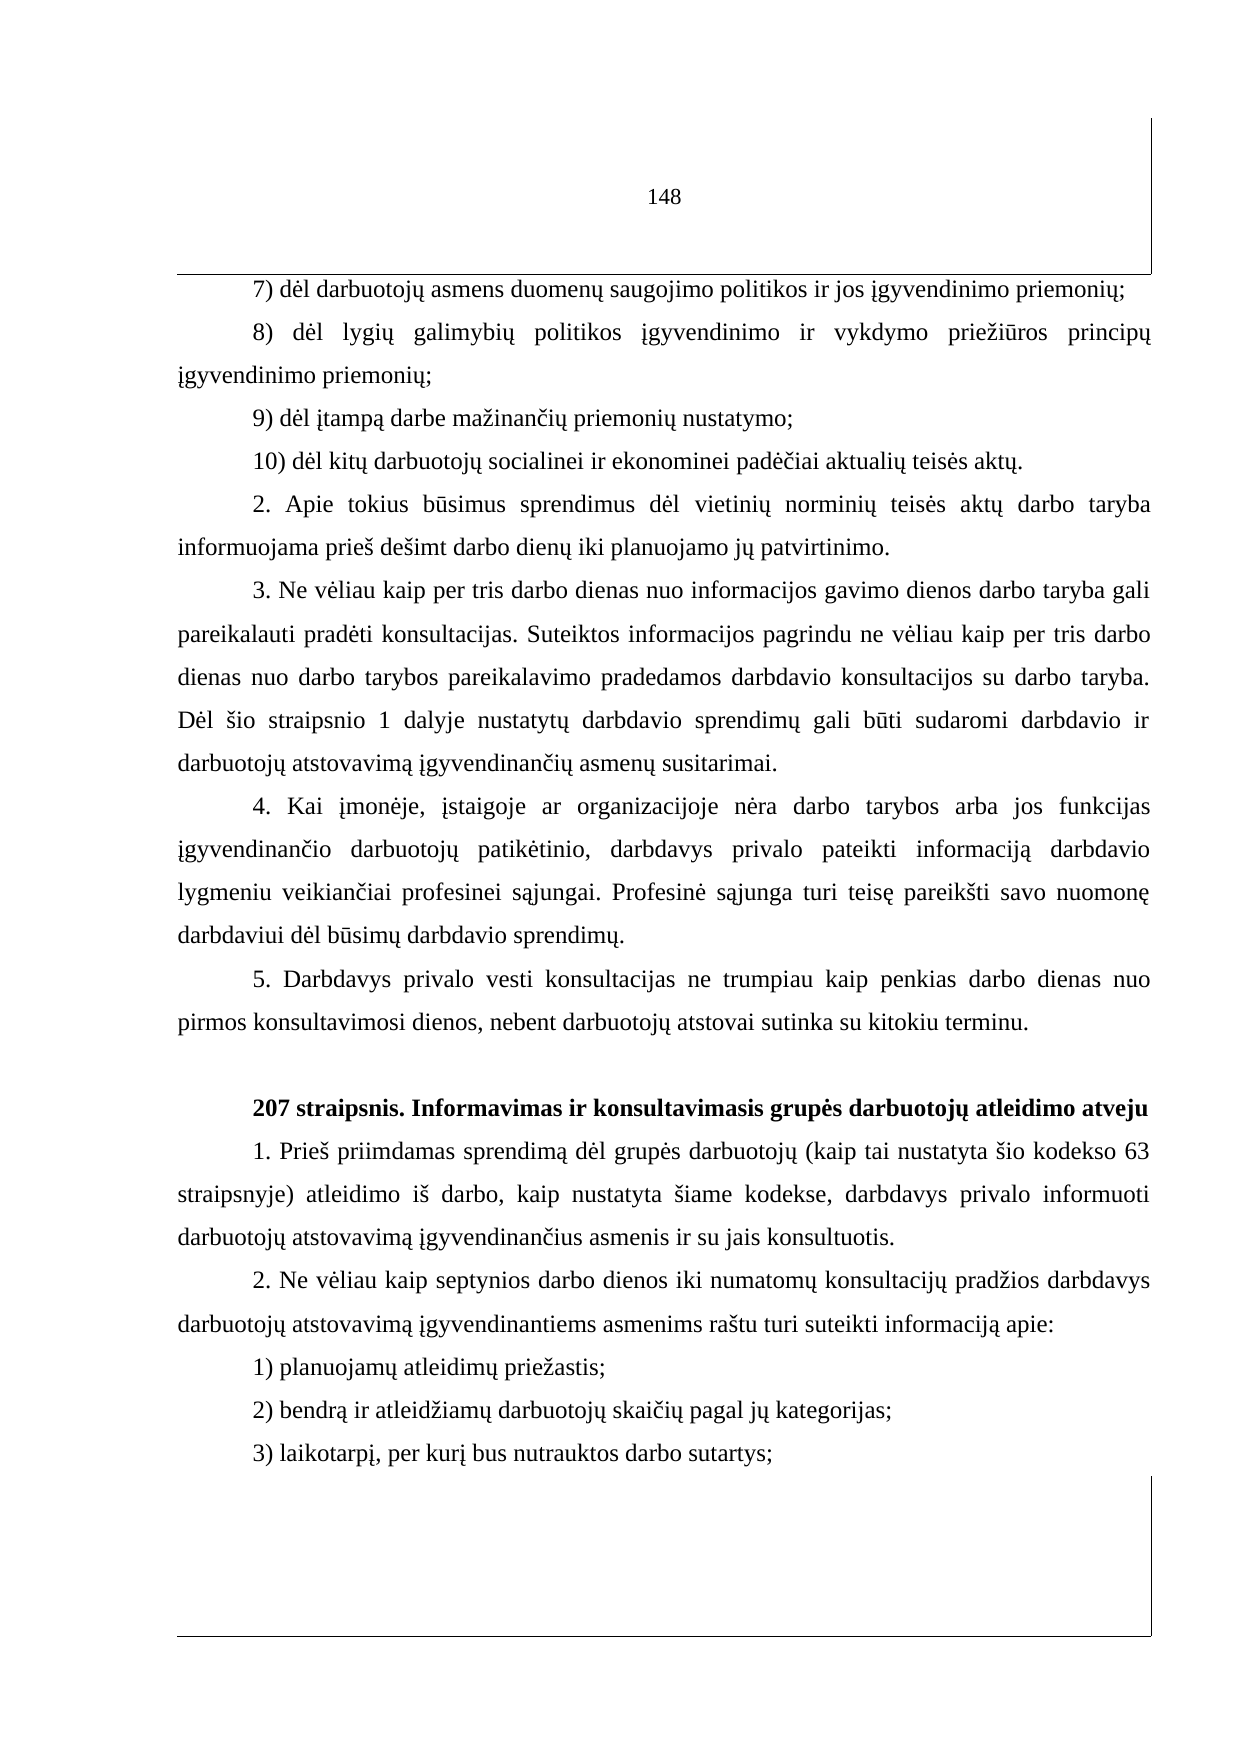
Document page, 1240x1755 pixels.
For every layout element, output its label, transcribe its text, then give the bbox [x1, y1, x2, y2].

text 3. Ne vėliau kaip per tris darbo dienas nuo informacijos gavimo dienos darbo taryba gali pareikalauti pradėti konsultacijas. Suteiktos informacijos pagrindu ne vėliau kaip per tris darbo dienas nuo darbo tarybos pareikalavimo pradedamos darbdavio konsultacijos su darbo taryba. Dėl šio straipsnio 1 dalyje nustatytų darbdavio sprendimų gali būti sudaromi darbdavio ir darbuotojų atstovavimą įgyvendinančių asmenų susitarimai. [177, 576, 1151, 777]
text 1. Prieš priimdamas sprendimą dėl grupės darbuotojų (kaip tai nustatyta šio kodekso 63 straipsnyje) atleidimo iš darbo, kaip nustatyta šiame kodekse, darbdavys privalo informuoti darbuotojų atstovavimą įgyvendinančius asmenis ir su jais konsultuotis. [177, 1136, 1151, 1251]
text 9) dėl įtampą darbe mažinančių priemonių nustatymo; [177, 403, 1151, 432]
text 2. Ne vėliau kaip septynios darbo dienos iki numatomų konsultacijų pradžios darbdavys darbuotojų atstovavimą įgyvendinantiems asmenims raštu turi suteikti informaciją apie: [177, 1266, 1151, 1337]
text 3) laikotarpį, per kurį bus nutrauktos darbo sutartys; [177, 1438, 1151, 1467]
text 2. Apie tokius būsimus sprendimus dėl vietinių norminių teisės aktų darbo taryba informuojama prieš dešimt darbo dienų iki planuojamo jų patvirtinimo. [177, 489, 1151, 561]
text 8) dėl lygių galimybių politikos įgyvendinimo ir vykdymo priežiūros principų įgyvendinimo priemonių; [177, 317, 1151, 389]
text 7) dėl darbuotojų asmens duomenų saugojimo politikos ir jos įgyvendinimo priemonių; [177, 274, 1151, 302]
text 10) dėl kitų darbuotojų socialinei ir ekonominei padėčiai aktualių teisės aktų. [177, 446, 1151, 475]
text 207 straipsnis. Informavimas ir konsultavimasis grupės darbuotojų atleidimo atveju [177, 1093, 1151, 1122]
text 5. Darbdavys privalo vesti konsultacijas ne trumpiau kaip penkias darbo dienas nuo pirmos konsultavimosi dienos, nebent darbuotojų atstovai sutinka su kitokiu terminu. [177, 964, 1151, 1036]
text 2) bendrą ir atleidžiamų darbuotojų skaičių pagal jų kategorijas; [177, 1395, 1151, 1424]
text 1) planuojamų atleidimų priežastis; [177, 1352, 1151, 1381]
text 4. Kai įmonėje, įstaigoje ar organizacijoje nėra darbo tarybos arba jos funkcijas įgyvendinančio darbuotojų patikėtinio, darbdavys privalo pateikti informaciją darbdavio lygmeniu veikiančiai profesinei sąjungai. Profesinė sąjunga turi teisę pareikšti savo nuomonę darbdaviui dėl būsimų darbdavio sprendimų. [177, 791, 1151, 949]
